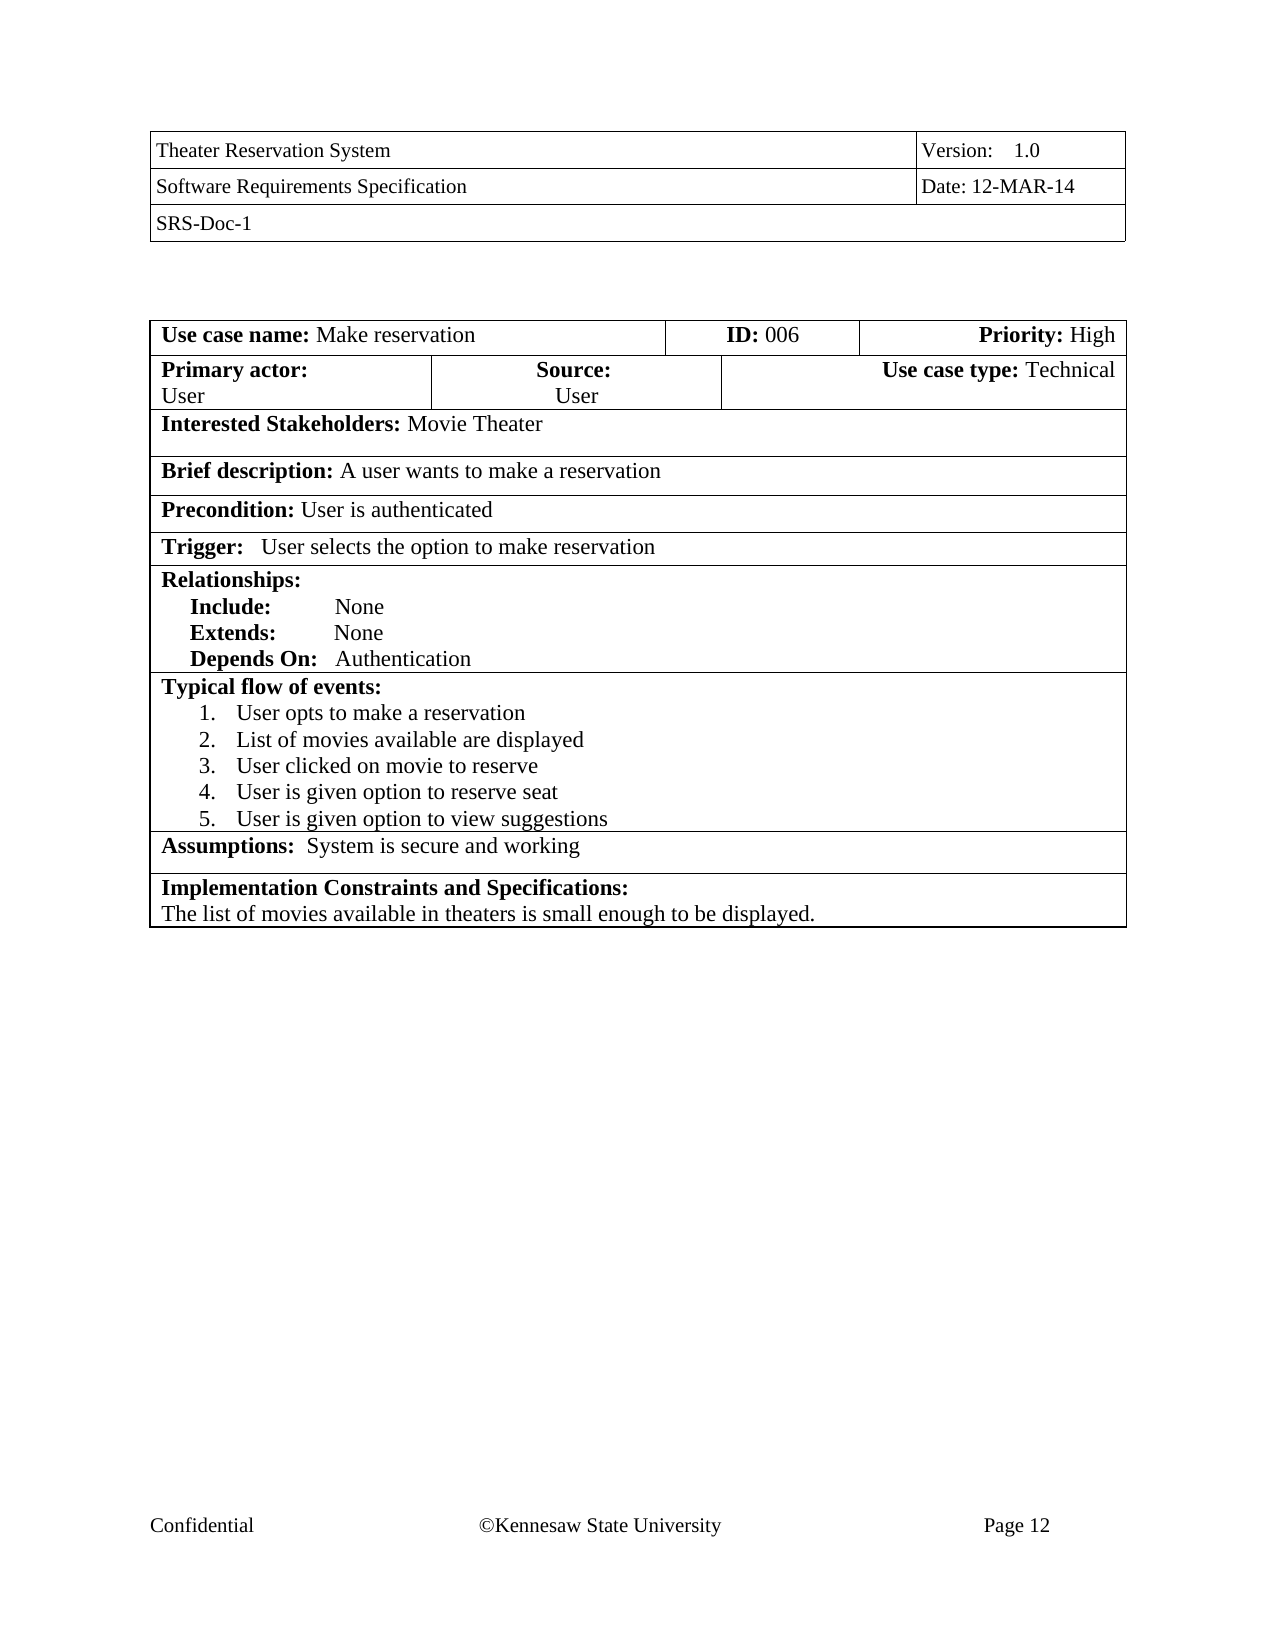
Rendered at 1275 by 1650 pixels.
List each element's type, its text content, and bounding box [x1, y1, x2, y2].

table_header Use case name: Make reservation [151, 321, 665, 355]
table_cell Brief description: A user wants to make a reservation [151, 457, 1126, 494]
table_cell Use case type: Technical [722, 356, 1126, 408]
table_cell Source: User [432, 356, 721, 408]
table_cell Primary actor: User [151, 356, 431, 408]
table_cell Precondition: User is authenticated [151, 496, 1126, 532]
table_cell Relationships: Include: None Extends: None Depends On: Authentication [151, 566, 1126, 672]
table_cell Typical flow of events: User opts to make a reservation List of movies available are displayed User clicked on movie to reserve User is given option to reserve seat User is given option to view suggestions [151, 673, 1126, 831]
table_cell Trigger: User selects the option to make reservation [151, 533, 1126, 565]
table_cell Implementation Constraints and Specifications: The list of movies available in theaters is small enough to be displayed. [151, 874, 1126, 926]
table_header ID: 006 [666, 321, 859, 355]
table_cell Assumptions: System is secure and working [151, 832, 1126, 873]
table_header Priority: High [860, 321, 1126, 355]
table_cell Interested Stakeholders: Movie Theater [151, 410, 1126, 456]
